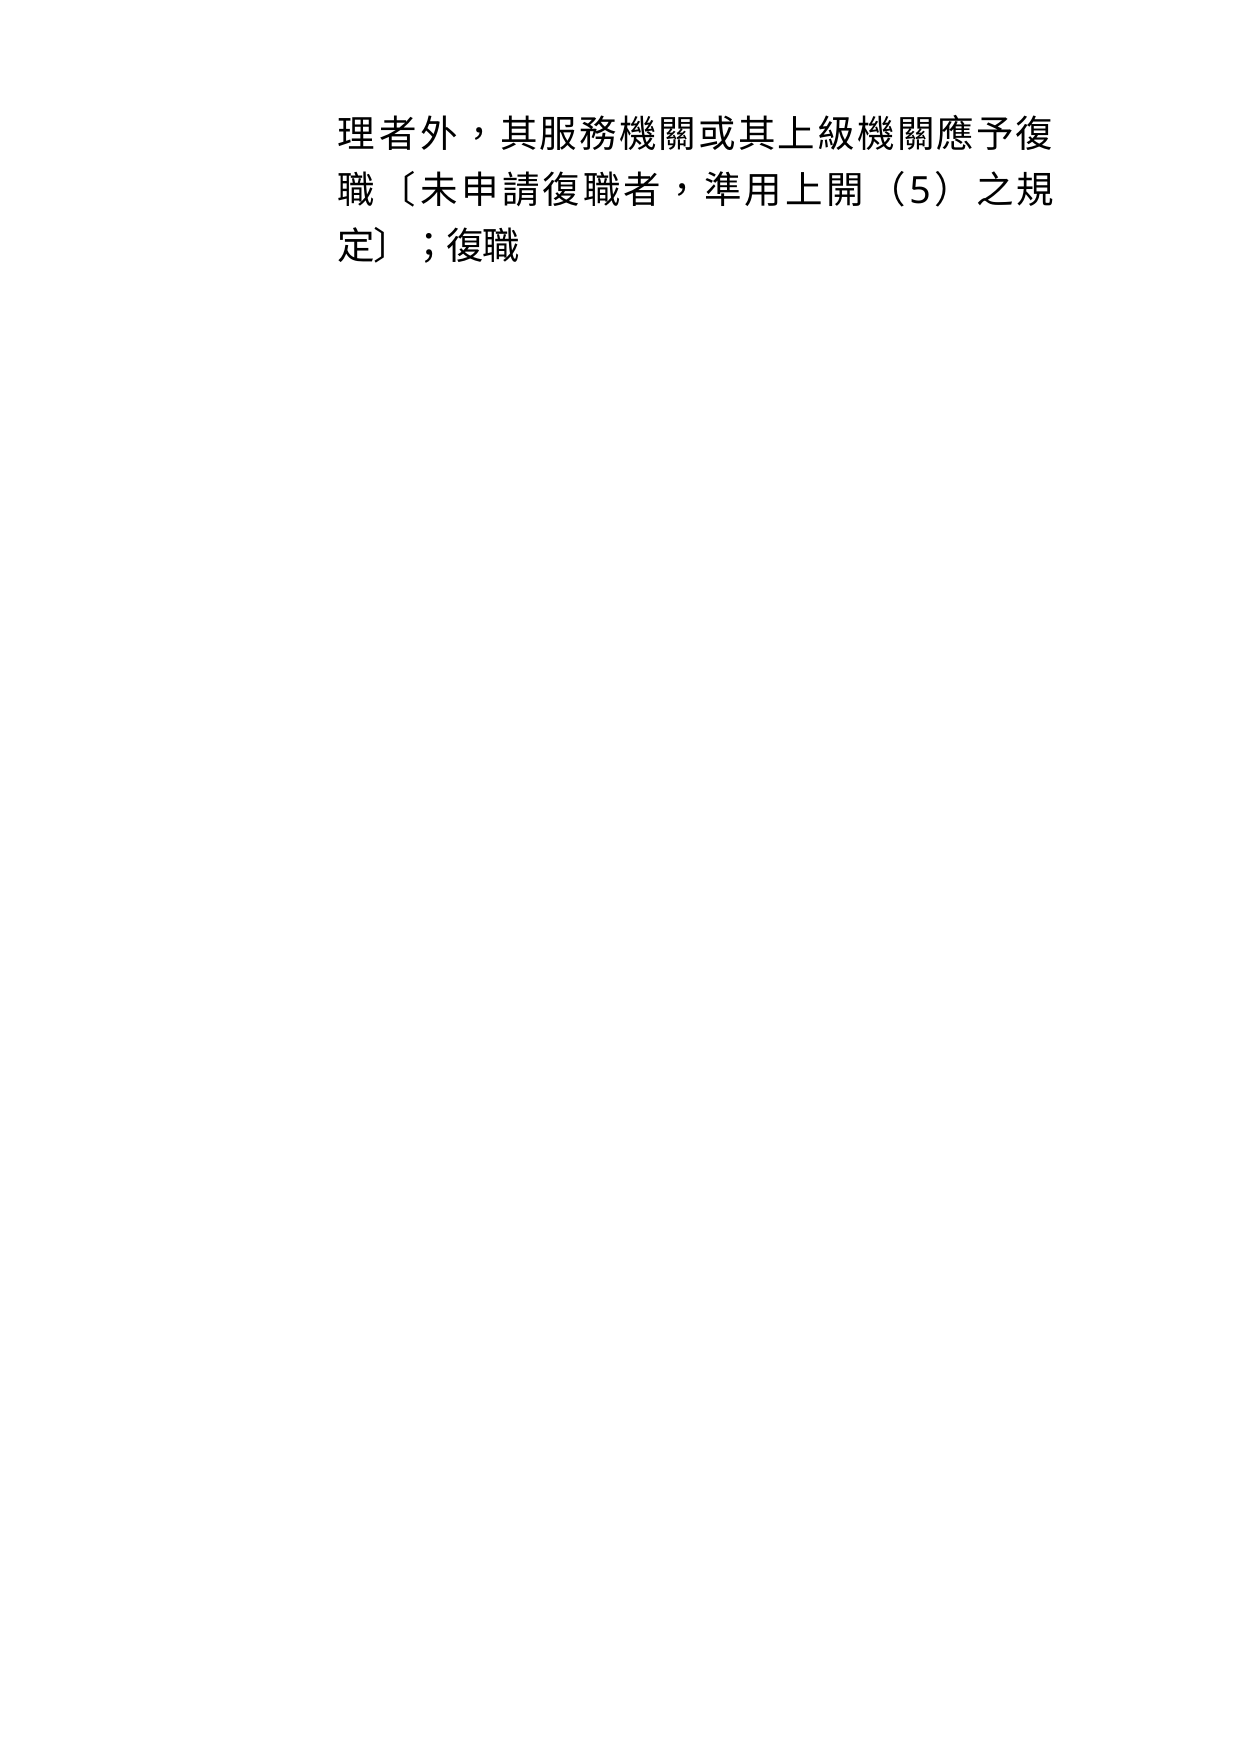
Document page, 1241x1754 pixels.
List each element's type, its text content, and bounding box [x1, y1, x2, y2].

list 理者外，其服務機關或其上級機關應予復職〔未申請復職者，準用上開（5）之規定〕；復職 [243, 104, 1054, 270]
